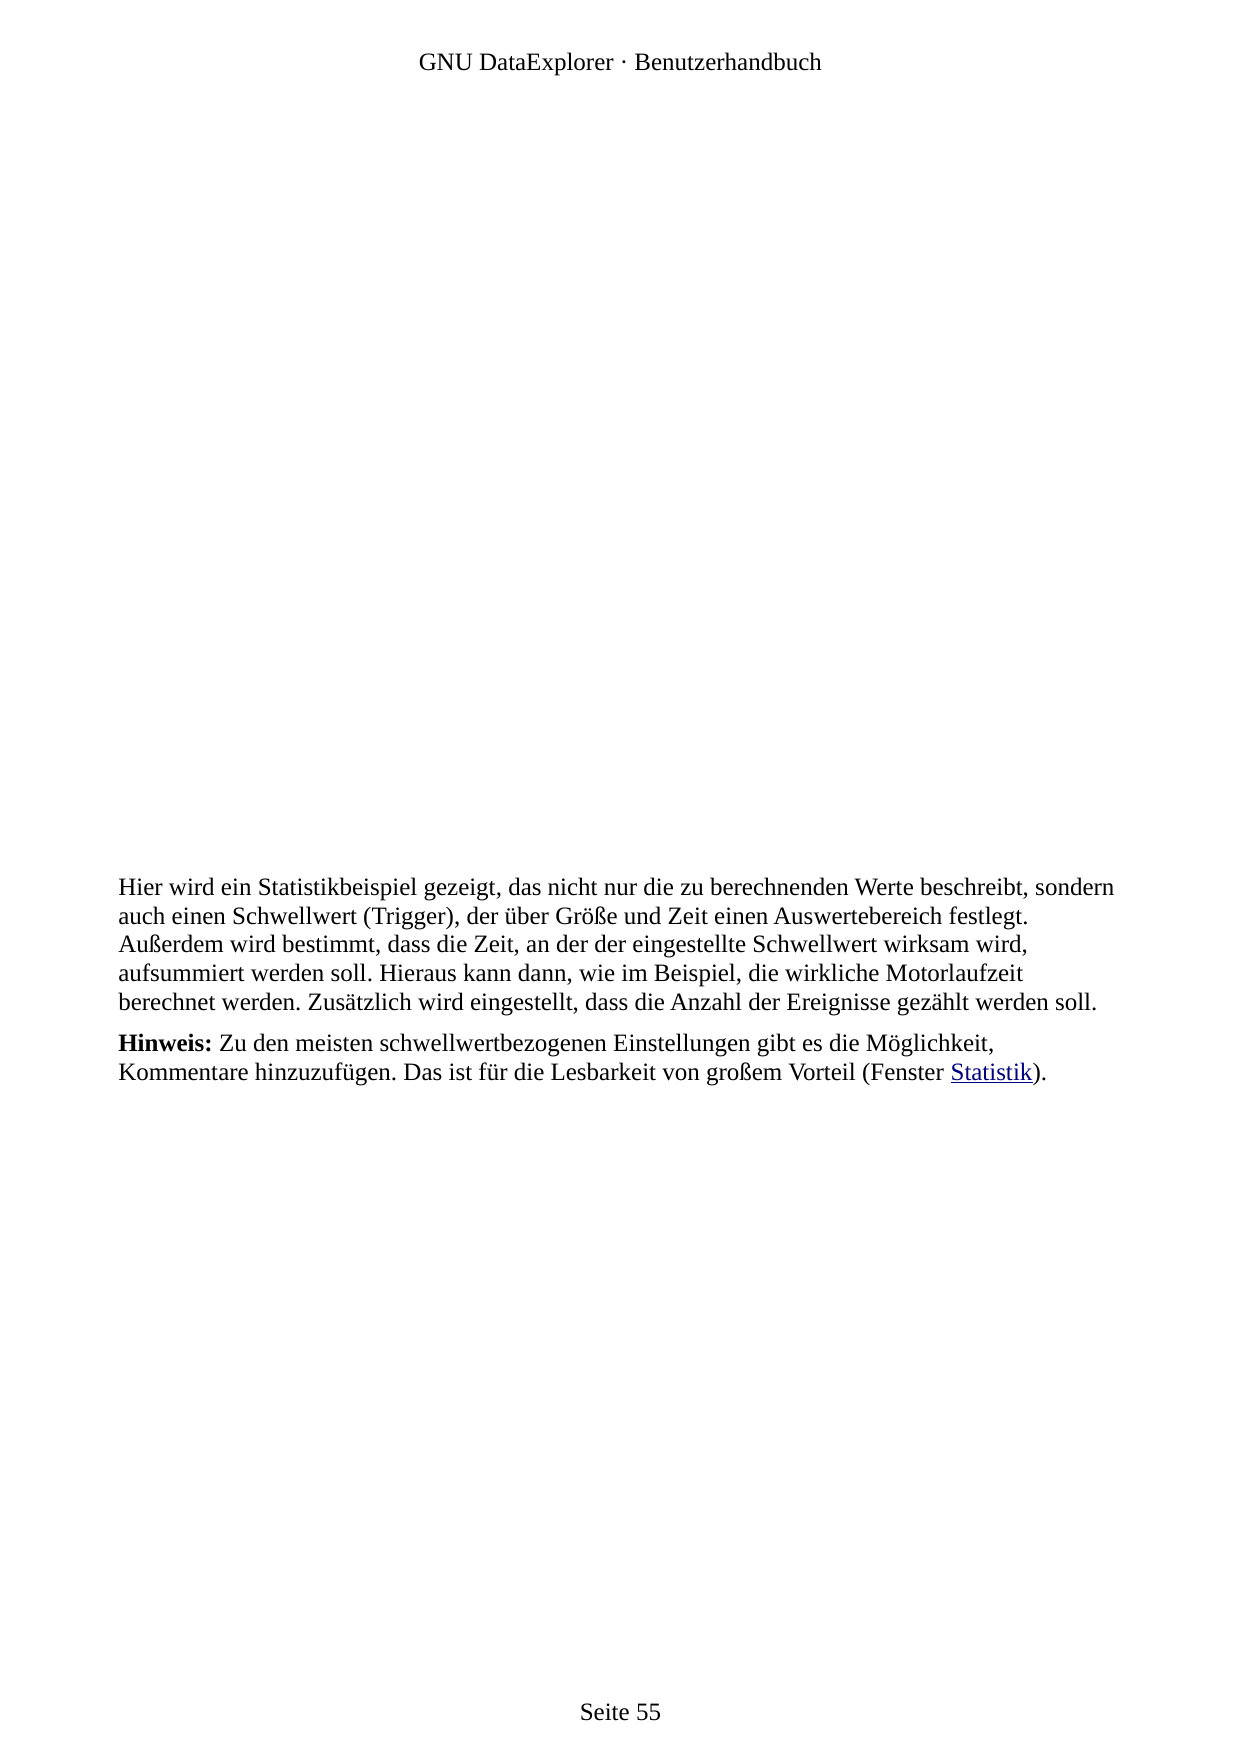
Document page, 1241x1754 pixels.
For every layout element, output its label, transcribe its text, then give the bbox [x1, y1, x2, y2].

text Hier wird ein Statistikbeispiel gezeigt, das nicht nur die zu berechnenden Werte beschreibt, sondern auch einen Schwellwert (Trigger), der über Größe und Zeit einen Auswertebereich festlegt. Außerdem wird bestimmt, dass die Zeit, an der der eingestellte Schwellwert wirksam wird, aufsummiert werden soll. Hieraus kann dann, wie im Beispiel, die wirkliche Motorlaufzeit berechnet werden. Zusätzlich wird eingestellt, dass die Anzahl der Ereignisse gezählt werden soll. [118, 106, 1122, 1016]
text Hinweis: Zu den meisten schwellwertbezogenen Einstellungen gibt es die Möglichkeit, Kommentare hinzuzufügen. Das ist für die Lesbarkeit von großem Vorteil (Fenster Statistik). [118, 1028, 1122, 1086]
